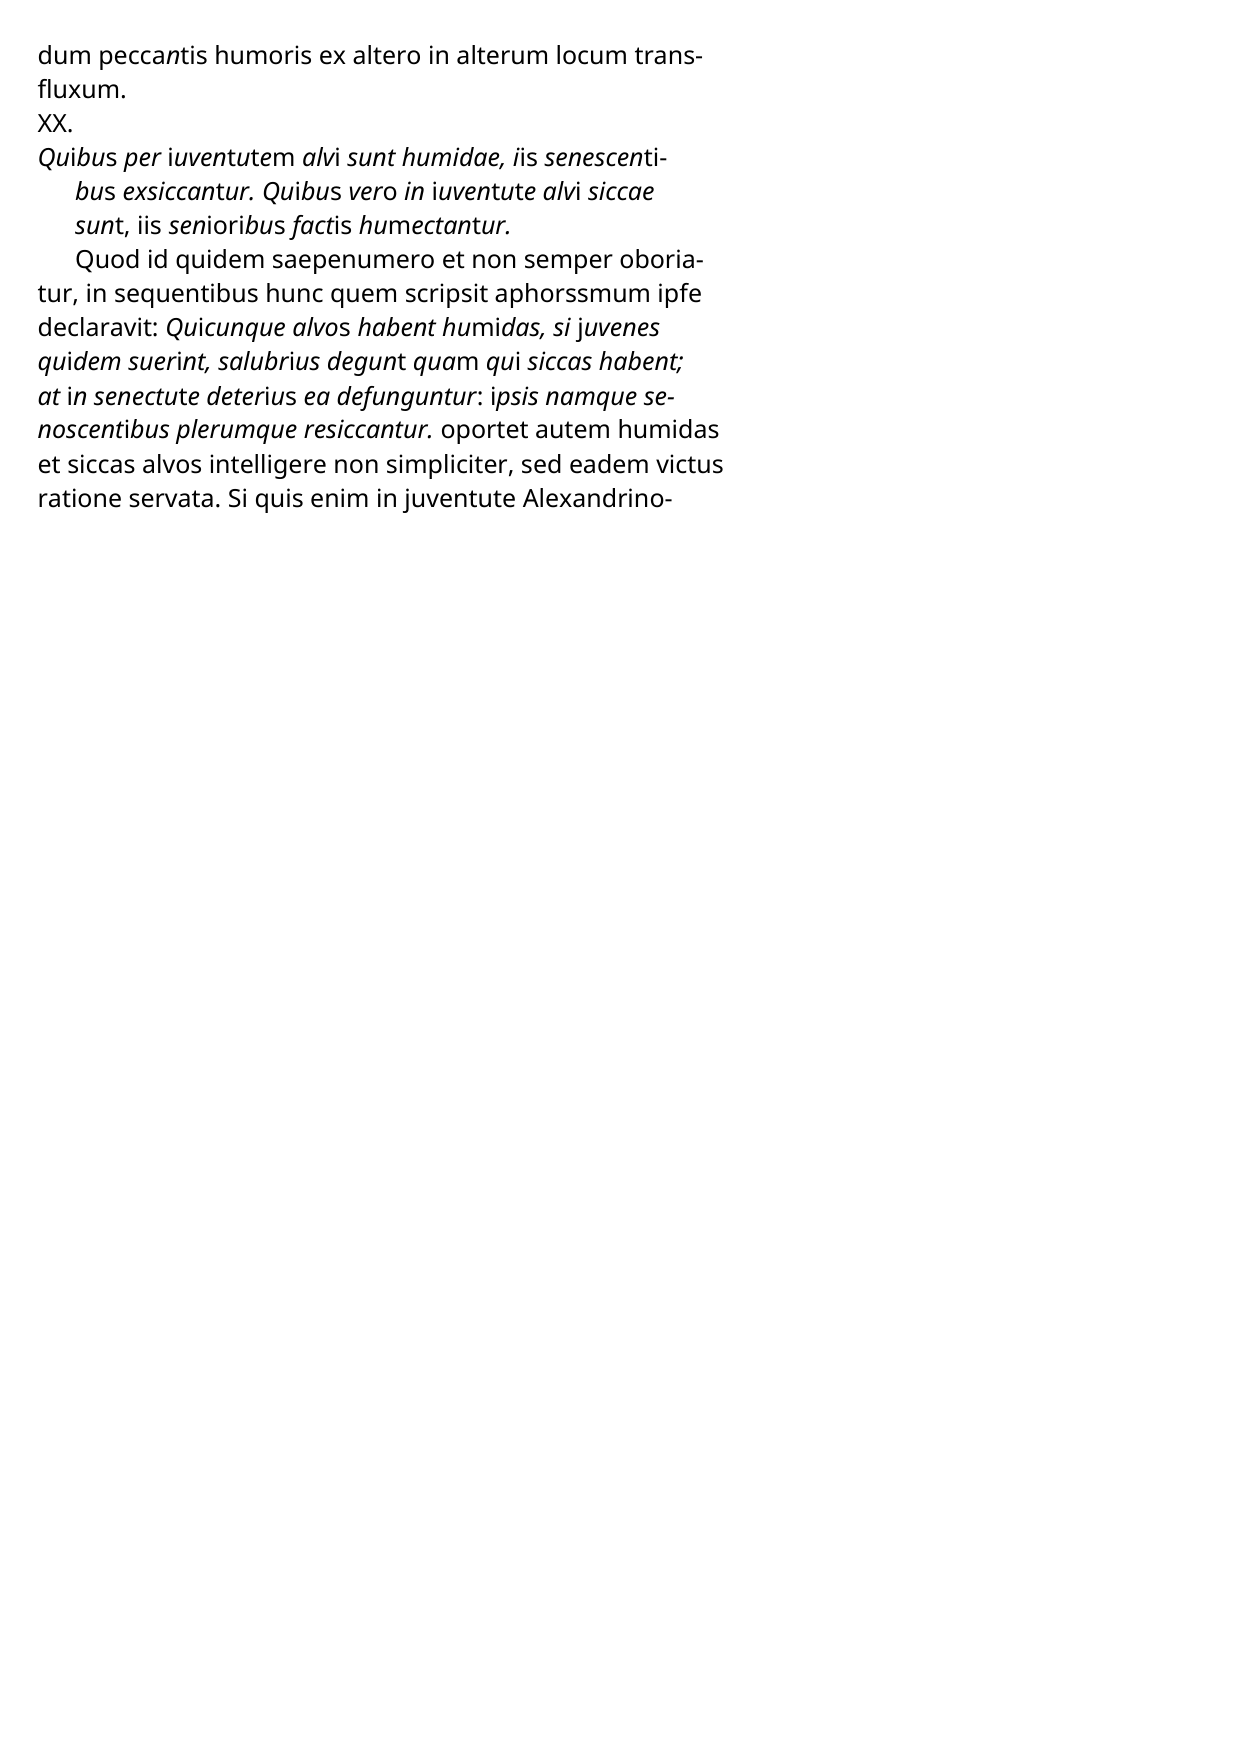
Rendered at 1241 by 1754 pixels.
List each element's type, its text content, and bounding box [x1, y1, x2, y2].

text Quod id quidem saepenumero et non semper oboria- tur, in sequentibus hunc quem scripsit aphorssmum ipfe declaravit: Quicunque alvos habent humidas, si juvenes quidem suerint, salubrius degunt quam qui siccas habent; at in senectute deterius ea defunguntur: ipsis namque se- noscentibus plerumque resiccantur. oportet autem humidas et siccas alvos intelligere non simpliciter, sed eadem victus ratione servata. Si quis enim in juventute Alexandrino- [37, 242, 1203, 514]
text Quibus per iuventutem alvi sunt humidae, iis senescenti- bus exsiccantur. Quibus vero in iuventute alvi siccae sunt, iis senioribus factis humectantur. [37, 140, 1203, 242]
text dum peccantis humoris ex altero in alterum locum trans- fluxum. [37, 37, 1203, 106]
text XX. [37, 106, 1203, 140]
